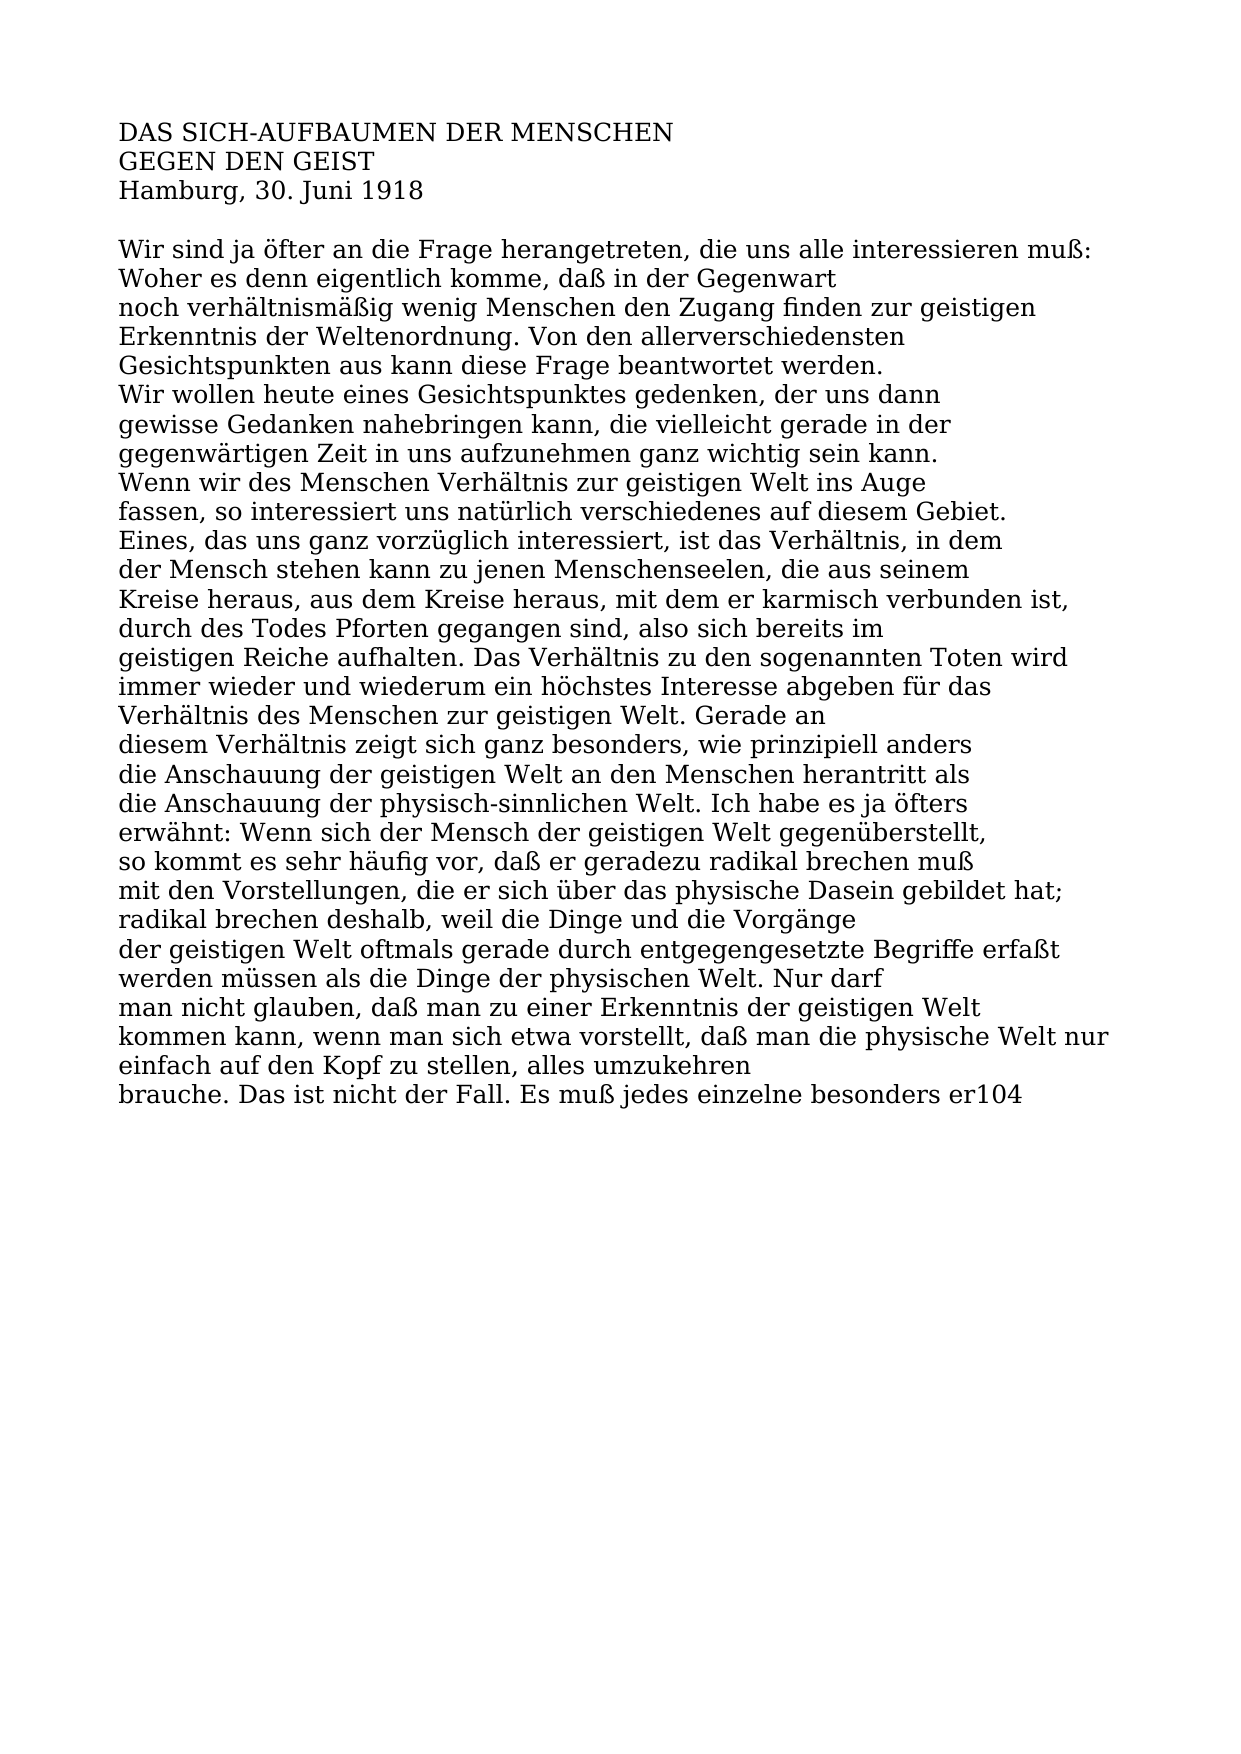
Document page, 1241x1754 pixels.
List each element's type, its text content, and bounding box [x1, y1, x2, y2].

text fassen, so interessiert uns natürlich verschiedenes auf diesem Gebiet. [118, 497, 1122, 526]
text Wir sind ja öfter an die Frage herangetreten, die uns alle interessieren muß: Woher es denn eigentlich komme, daß in der Gegenwart [118, 235, 1122, 293]
text erwähnt: Wenn sich der Mensch der geistigen Welt gegenüberstellt, [118, 818, 1122, 847]
text so kommt es sehr häufig vor, daß er geradezu radikal brechen muß [118, 847, 1122, 876]
text DAS SICH-AUFBAUMEN DER MENSCHEN [118, 118, 1122, 147]
text Eines, das uns ganz vorzüglich interessiert, ist das Verhältnis, in dem [118, 526, 1122, 556]
text geistigen Reiche aufhalten. Das Verhältnis zu den sogenannten Toten wird immer wieder und wiederum ein höchstes Interesse abgeben für das Verhältnis des Menschen zur geistigen Welt. Gerade an [118, 643, 1122, 731]
text der geistigen Welt oftmals gerade durch entgegengesetzte Begriffe erfaßt werden müssen als die Dinge der physischen Welt. Nur darf [118, 935, 1122, 993]
text mit den Vorstellungen, die er sich über das physische Dasein gebildet hat; radikal brechen deshalb, weil die Dinge und die Vorgänge [118, 876, 1122, 935]
text Hamburg, 30. Juni 1918 [118, 176, 1122, 206]
text die Anschauung der physisch-sinnlichen Welt. Ich habe es ja öfters [118, 789, 1122, 818]
text diesem Verhältnis zeigt sich ganz besonders, wie prinzipiell anders [118, 731, 1122, 760]
text GEGEN DEN GEIST [118, 147, 1122, 176]
text gegenwärtigen Zeit in uns aufzunehmen ganz wichtig sein kann. [118, 439, 1122, 468]
text brauche. Das ist nicht der Fall. Es muß jedes einzelne besonders er104 [118, 1081, 1122, 1110]
text Kreise heraus, aus dem Kreise heraus, mit dem er karmisch verbunden ist, durch des Todes Pforten gegangen sind, also sich bereits im [118, 585, 1122, 643]
text man nicht glauben, daß man zu einer Erkenntnis der geistigen Welt [118, 993, 1122, 1022]
text kommen kann, wenn man sich etwa vorstellt, daß man die physische Welt nur einfach auf den Kopf zu stellen, alles umzukehren [118, 1022, 1122, 1081]
text noch verhältnismäßig wenig Menschen den Zugang finden zur geistigen Erkenntnis der Weltenordnung. Von den allerverschiedensten Gesichtspunkten aus kann diese Frage beantwortet werden. [118, 293, 1122, 381]
text der Mensch stehen kann zu jenen Menschenseelen, die aus seinem [118, 556, 1122, 585]
text gewisse Gedanken nahebringen kann, die vielleicht gerade in der [118, 410, 1122, 439]
text die Anschauung der geistigen Welt an den Menschen herantritt als [118, 760, 1122, 789]
text Wenn wir des Menschen Verhältnis zur geistigen Welt ins Auge [118, 468, 1122, 497]
text Wir wollen heute eines Gesichtspunktes gedenken, der uns dann [118, 381, 1122, 410]
